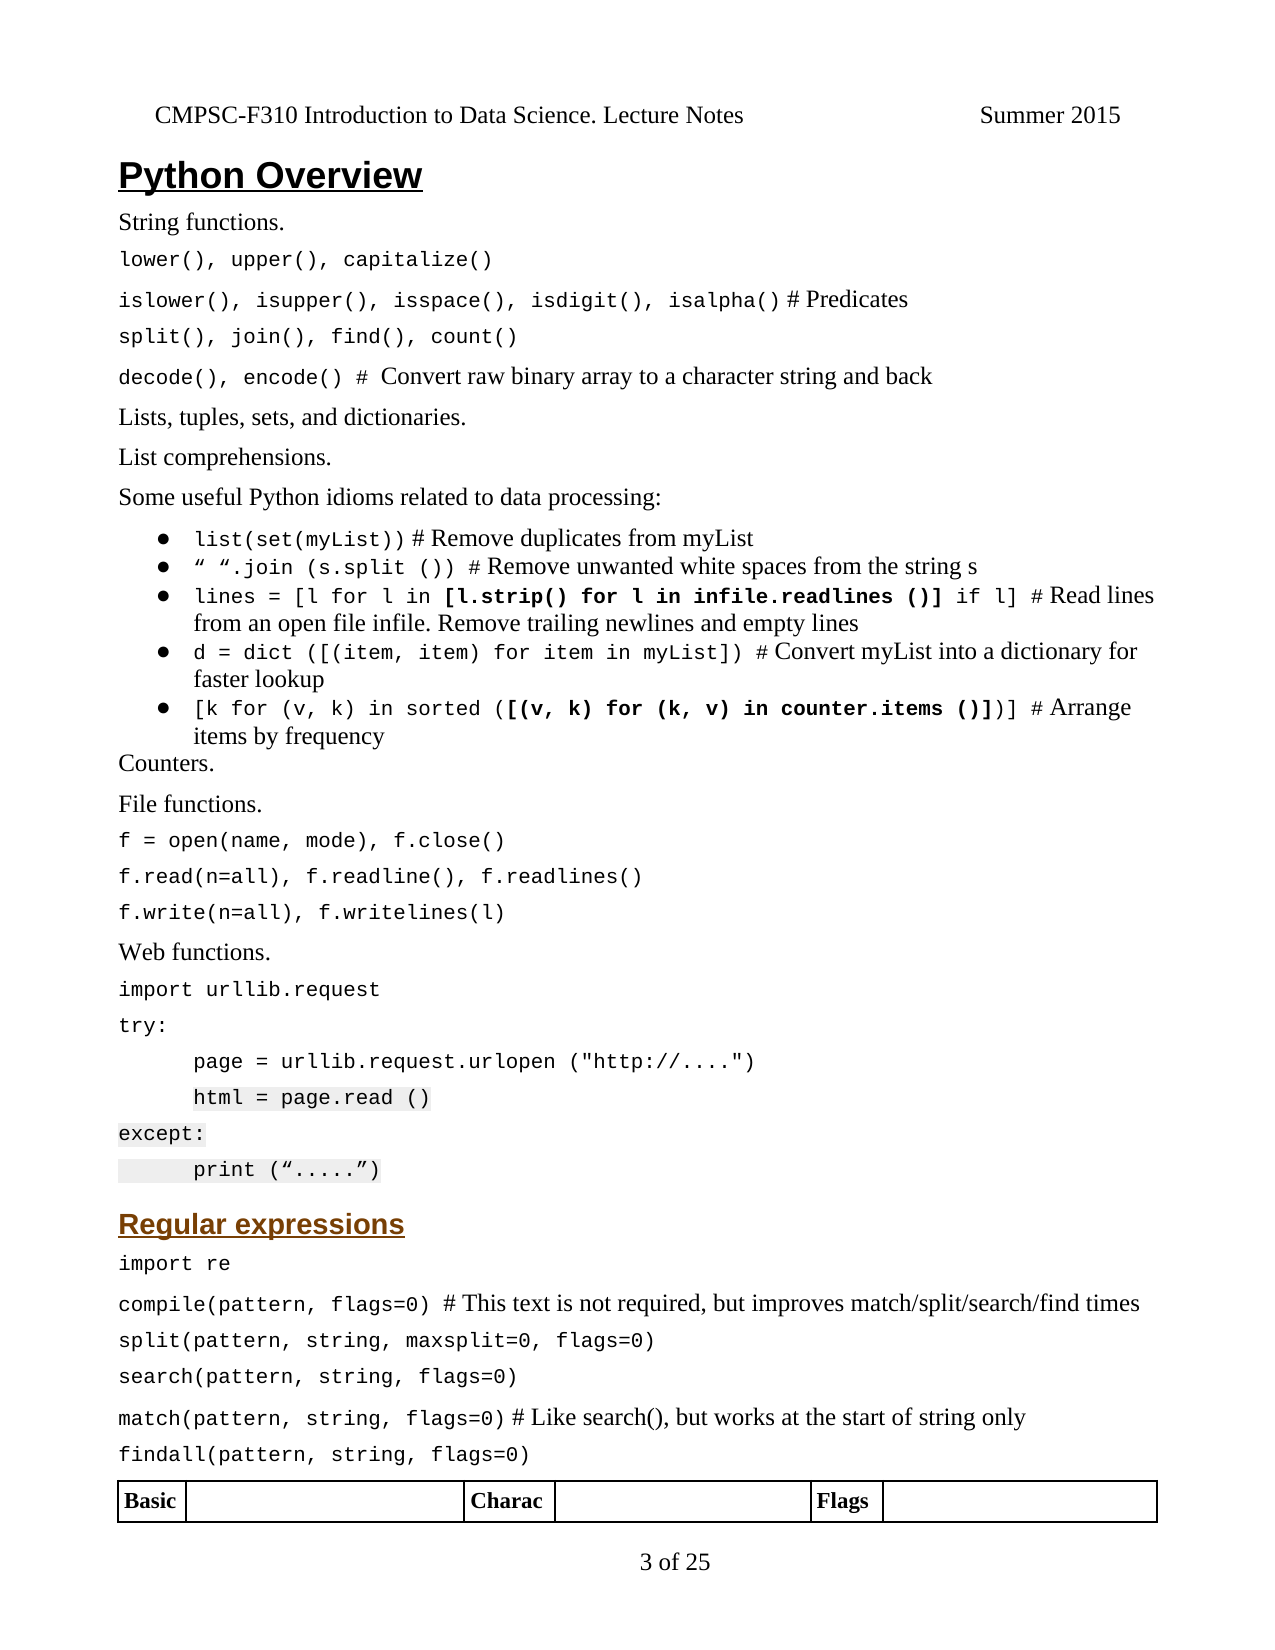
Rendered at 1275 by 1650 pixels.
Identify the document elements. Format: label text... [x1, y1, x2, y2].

text islower(), isupper(), isspace(), isdigit(), isalpha() # Predicates [118, 285, 1157, 313]
list lines = [l for l in [l.strip() for l in infile.readlines ()] if l] # Read lines from an open file infile. Remove trailing newlines and empty lines [156, 581, 1157, 637]
text f = open(name, mode), f.close() [118, 830, 1157, 854]
text File functions. [118, 790, 1157, 817]
text decode(), encode() # Convert raw binary array to a character string and back [118, 362, 1157, 391]
text Web functions. [118, 938, 1157, 966]
table_header Basic [119, 1482, 185, 1521]
text except: [118, 1123, 1157, 1147]
table_header Flags [812, 1482, 882, 1521]
text Counters. [118, 749, 1157, 777]
text html = page.read () [118, 1087, 1157, 1111]
text import re [118, 1253, 1157, 1277]
list list(set(myList)) # Remove duplicates from myList [156, 524, 1157, 552]
text compile(pattern, flags=0) # This text is not required, but improves match/split/search/find times [118, 1289, 1157, 1318]
text lower(), upper(), capitalize() [118, 249, 1157, 272]
table_header Charac [465, 1482, 554, 1521]
subtitle Regular expressions [118, 1208, 1157, 1241]
text match(pattern, string, flags=0) # Like search(), but works at the start of string only [118, 1403, 1157, 1431]
text import urllib.request [118, 979, 1157, 1002]
list [k for (v, k) in sorted ([(v, k) for (k, v) in counter.items ()])] # Arrange items by frequency [156, 693, 1157, 749]
text split(pattern, string, maxsplit=0, flags=0) [118, 1330, 1157, 1354]
table_header [884, 1482, 1156, 1521]
table_header [556, 1482, 810, 1521]
text page = urllib.request.urlopen ("http://....") [118, 1051, 1157, 1074]
text f.read(n=all), f.readline(), f.readlines() [118, 866, 1157, 890]
text List comprehensions. [118, 443, 1157, 471]
text try: [118, 1015, 1157, 1038]
list d = dict ([(item, item) for item in myList]) # Convert myList into a dictionary for faster lookup [156, 637, 1157, 693]
text Some useful Python idioms related to data processing: [118, 483, 1157, 511]
text f.write(n=all), f.writelines(l) [118, 902, 1157, 926]
text findall(pattern, string, flags=0) [118, 1444, 1157, 1467]
table_header [187, 1482, 463, 1521]
subtitle Python Overview [118, 154, 1157, 196]
text Lists, tuples, sets, and dictionaries. [118, 403, 1157, 431]
text search(pattern, string, flags=0) [118, 1366, 1157, 1390]
text split(), join(), find(), count() [118, 326, 1157, 349]
text print (“.....”) [118, 1159, 1157, 1183]
text String functions. [118, 208, 1157, 236]
list “ “.join (s.split ()) # Remove unwanted white spaces from the string s [156, 552, 1157, 581]
